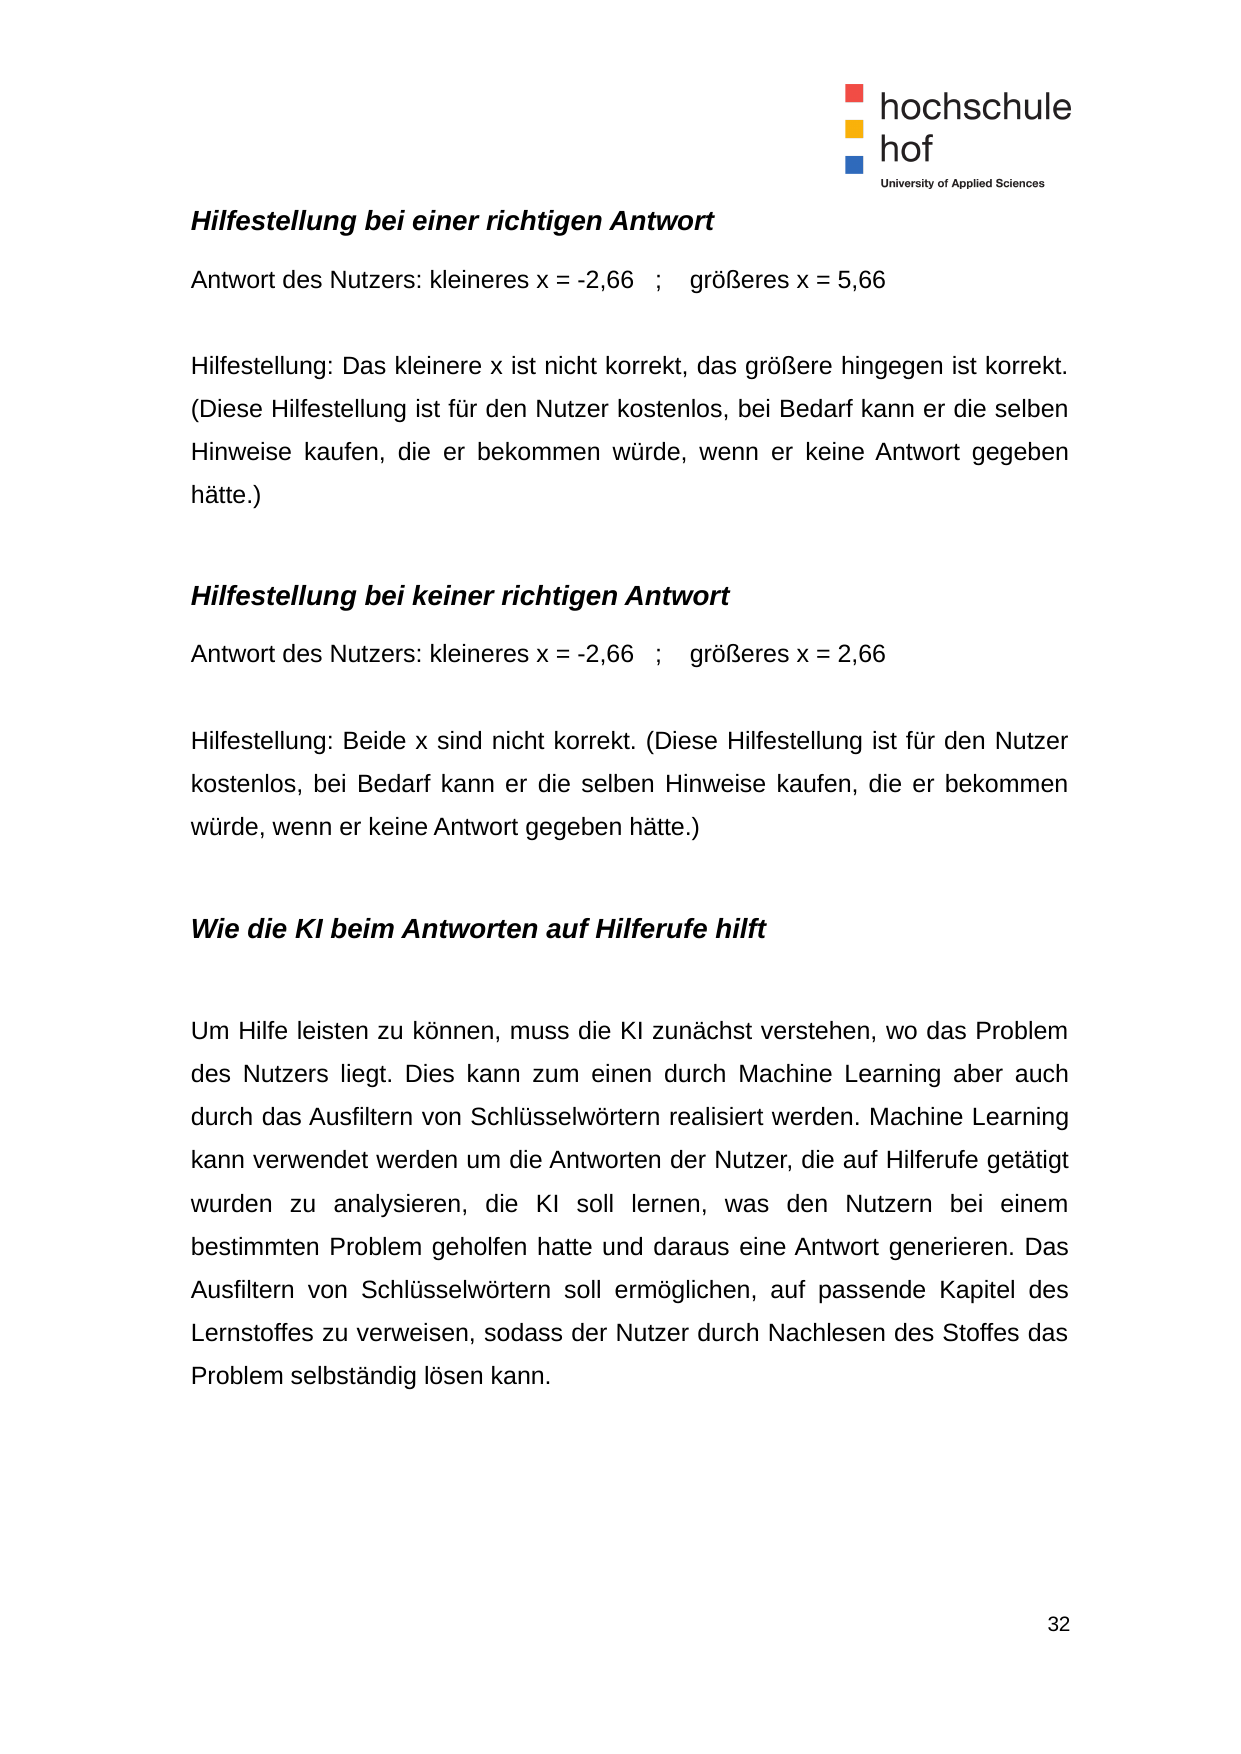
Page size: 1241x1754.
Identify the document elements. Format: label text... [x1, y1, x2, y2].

text Um Hilfe leisten zu können, muss die KI zunächst verstehen, wo das Problem des Nutzers liegt. Dies kann zum einen durch Machine Learning aber auch durch das Ausfiltern von Schlüsselwörtern realisiert werden. Machine Learning kann verwendet werden um die Antworten der Nutzer, die auf Hilferufe getätigt wurden zu analysieren, die KI soll lernen, was den Nutzern bei einem bestimmten Problem geholfen hatte und daraus eine Antwort generieren. Das Ausfiltern von Schlüsselwörtern soll ermöglichen, auf passende Kapitel des Lernstoffes zu verweisen, sodass der Nutzer durch Nachlesen des Stoffes das Problem selbständig lösen kann. [191, 1016, 1070, 1390]
subtitle Hilfestellung bei einer richtigen Antwort [191, 204, 1070, 236]
picture [845, 84, 1071, 189]
text Antwort des Nutzers: kleineres x = -2,66 ; größeres x = 5,66 [191, 265, 1070, 293]
text Hilfestellung: Das kleinere x ist nicht korrekt, das größere hingegen ist korrekt. (Diese Hilfestellung ist für den Nutzer kostenlos, bei Bedarf kann er die selben Hinweise kaufen, die er bekommen würde, wenn er keine Antwort gegeben hätte.) [191, 351, 1070, 509]
text Antwort des Nutzers: kleineres x = -2,66 ; größeres x = 2,66 [191, 639, 1070, 668]
text Hilfestellung: Beide x sind nicht korrekt. (Diese Hilfestellung ist für den Nutzer kostenlos, bei Bedarf kann er die selben Hinweise kaufen, die er bekommen würde, wenn er keine Antwort gegeben hätte.) [191, 726, 1070, 841]
subtitle Wie die KI beim Antworten auf Hilferufe hilft [191, 913, 1070, 944]
subtitle Hilfestellung bei keiner richtigen Antwort [191, 579, 1070, 611]
